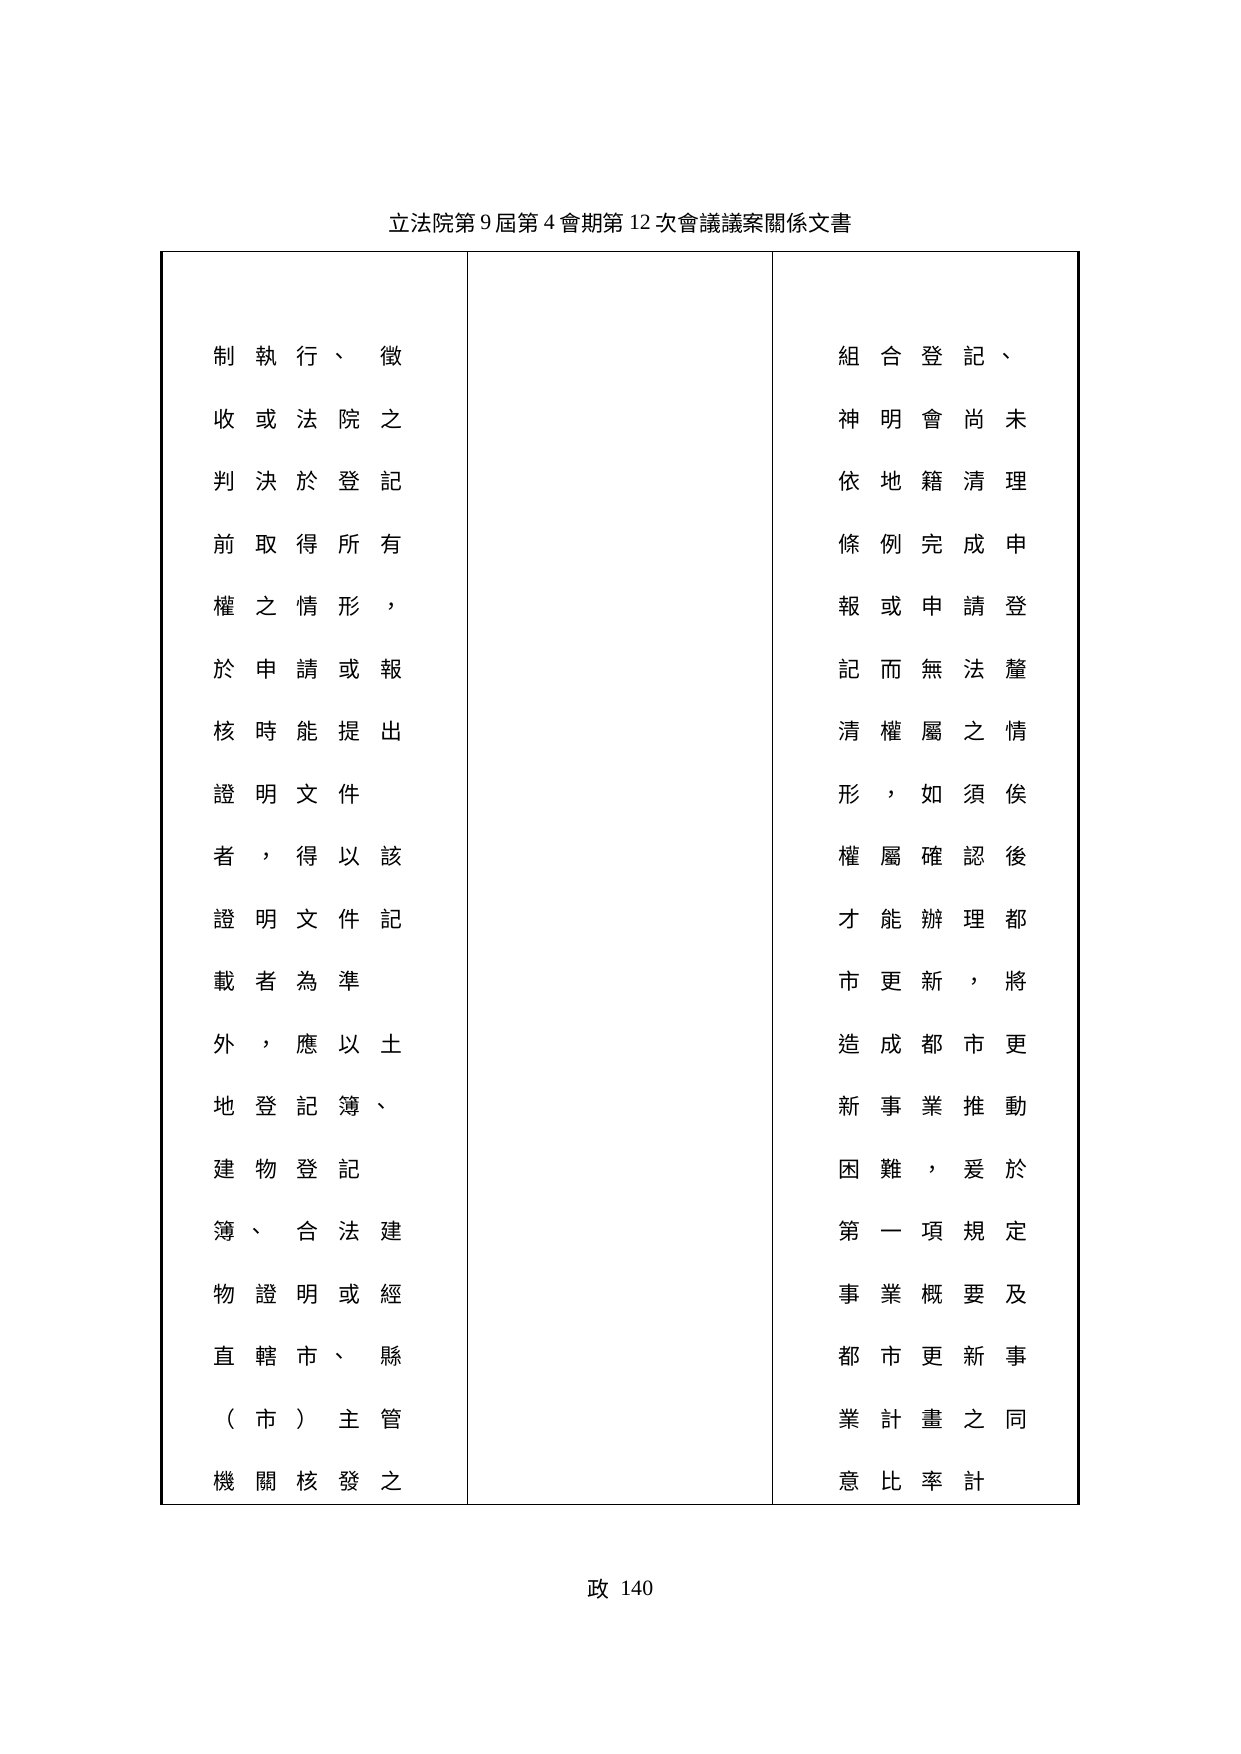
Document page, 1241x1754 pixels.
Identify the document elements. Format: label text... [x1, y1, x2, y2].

table_cell 制執行、徵收或法院之判決於登記前取得所有權之情形，於申請或報核時能提出證明文件者，得以該證明文件記載者為準外，應以土地登記簿、建物登記簿、合法建物證明或經直轄市、縣（市）主管機關核發之 [163, 252, 467, 1504]
table_cell [468, 252, 772, 1504]
table_cell 組合登記、神明會尚未依地籍清理條例完成申報或申請登記而無法釐清權屬之情形，如須俟權屬確認後才能辦理都市更新，將造成都市更新事業推動困難，爰於第一項規定事業概要及都市更新事業計畫之同意比率計 [773, 252, 1077, 1504]
